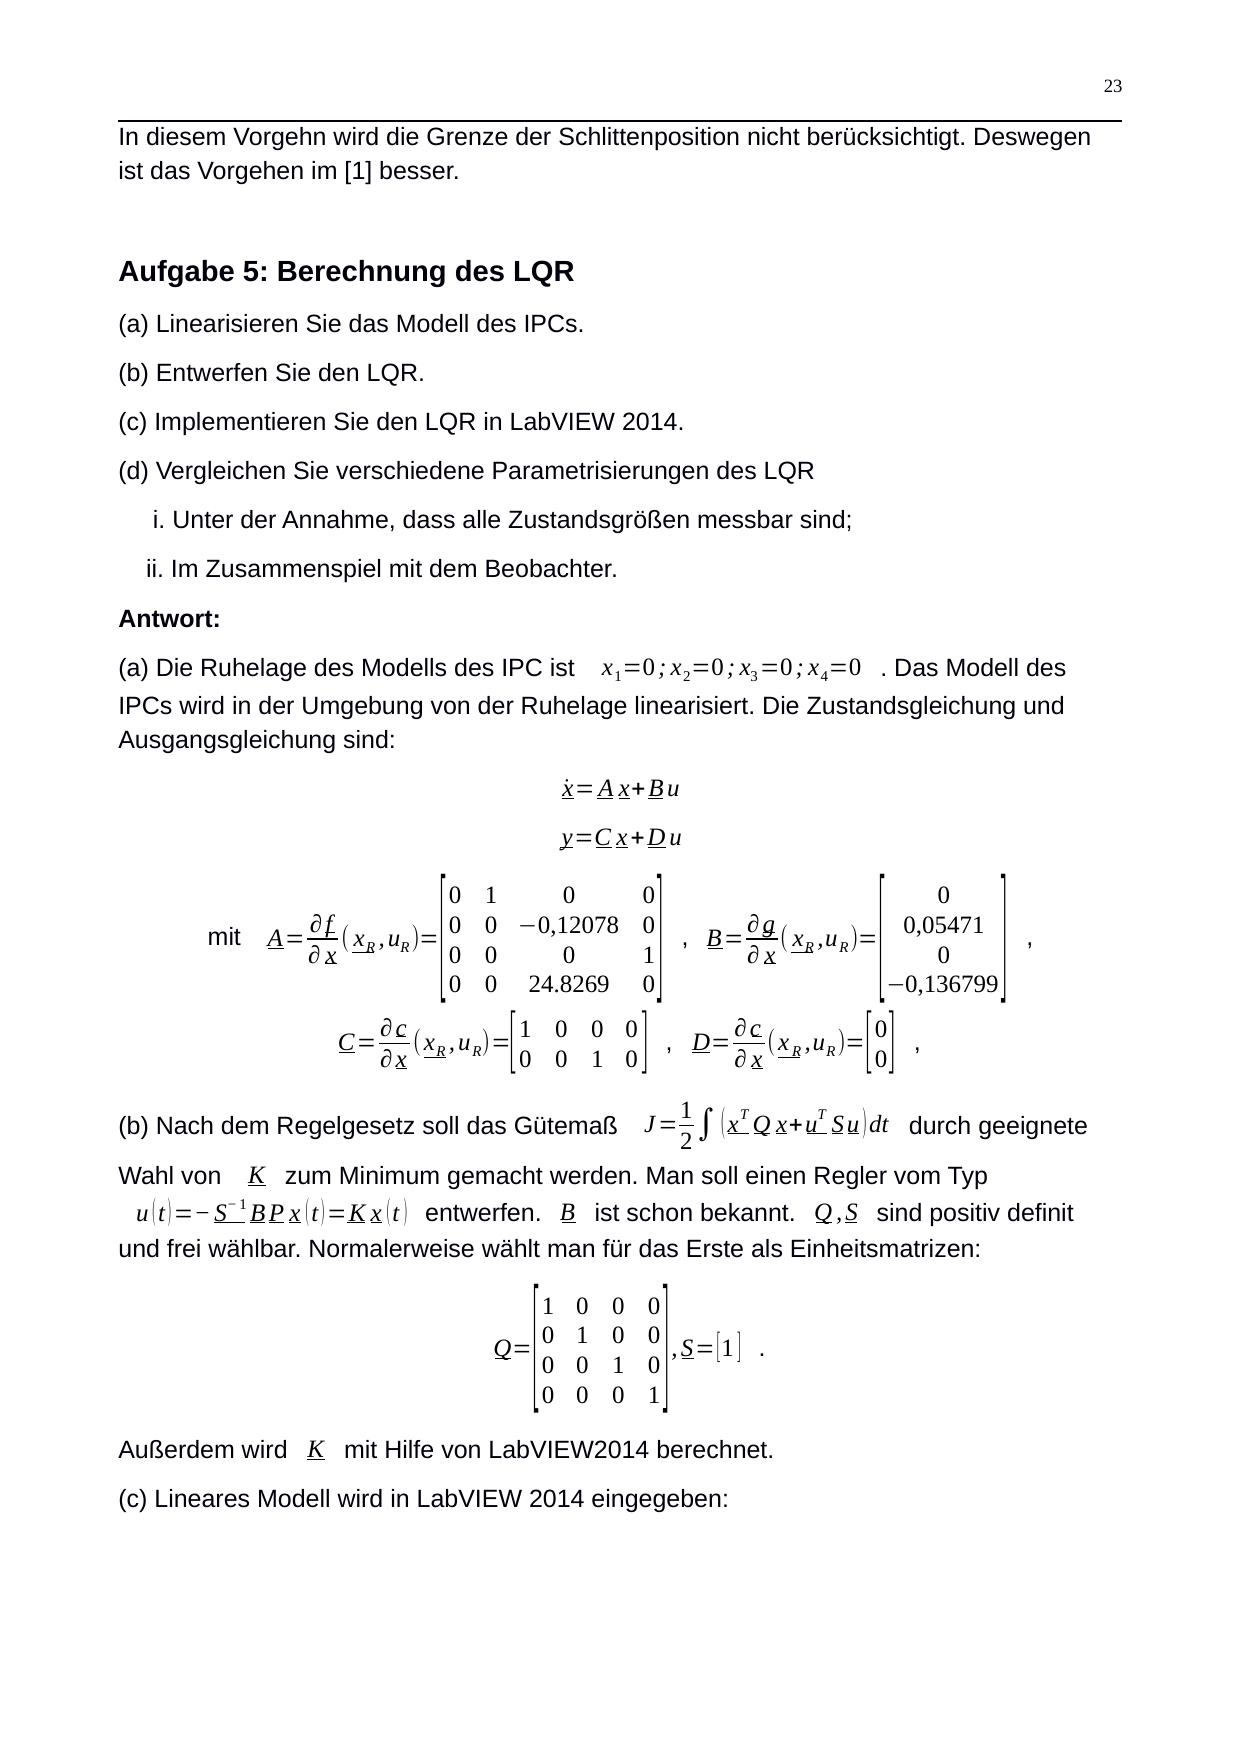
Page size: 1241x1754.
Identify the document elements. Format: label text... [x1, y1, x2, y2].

text Außerdem wirdmit Hilfe von LabVIEW2014 berechnet. [118, 1434, 1122, 1463]
text (c) Implementieren Sie den LQR in LabVIEW 2014. [118, 407, 1122, 436]
text i. Unter der Annahme, dass alle Zustandsgrößen messbar sind; [118, 505, 1122, 534]
text (c) Lineares Modell wird in LabVIEW 2014 eingegeben: [118, 1484, 1122, 1512]
text . [118, 1283, 1122, 1414]
text mit ,, ,, [118, 873, 1122, 1076]
text (d) Vergleichen Sie verschiedene Parametrisierungen des LQR [118, 456, 1122, 485]
text Aufgabe 5: Berechnung des LQR [118, 254, 1122, 288]
text (a) Linearisieren Sie das Modell des IPCs. [118, 309, 1122, 338]
text In diesem Vorgehn wird die Grenze der Schlittenposition nicht berücksichtigt. Deswegen ist das Vorgehen im [1] besser. [118, 122, 1122, 185]
text (b) Entwerfen Sie den LQR. [118, 358, 1122, 387]
text ii. Im Zusammenspiel mit dem Beobachter. [118, 554, 1122, 583]
text (b) Nach dem Regelgesetz soll das Gütemaß durch geeignete Wahl von zum Minimum gemacht werden. Man soll einen Regler vom Typ entwerfen.ist schon bekannt.sind positiv definit und frei wählbar. Normalerweise wählt man für das Erste als Einheitsmatrizen: [118, 1096, 1122, 1262]
text (a) Die Ruhelage des Modells des IPC ist . Das Modell des IPCs wird in der Umgebung von der Ruhelage linearisiert. Die Zustandsgleichung und Ausgangsgleichung sind: [118, 653, 1122, 754]
text Antwort: [118, 603, 1122, 632]
